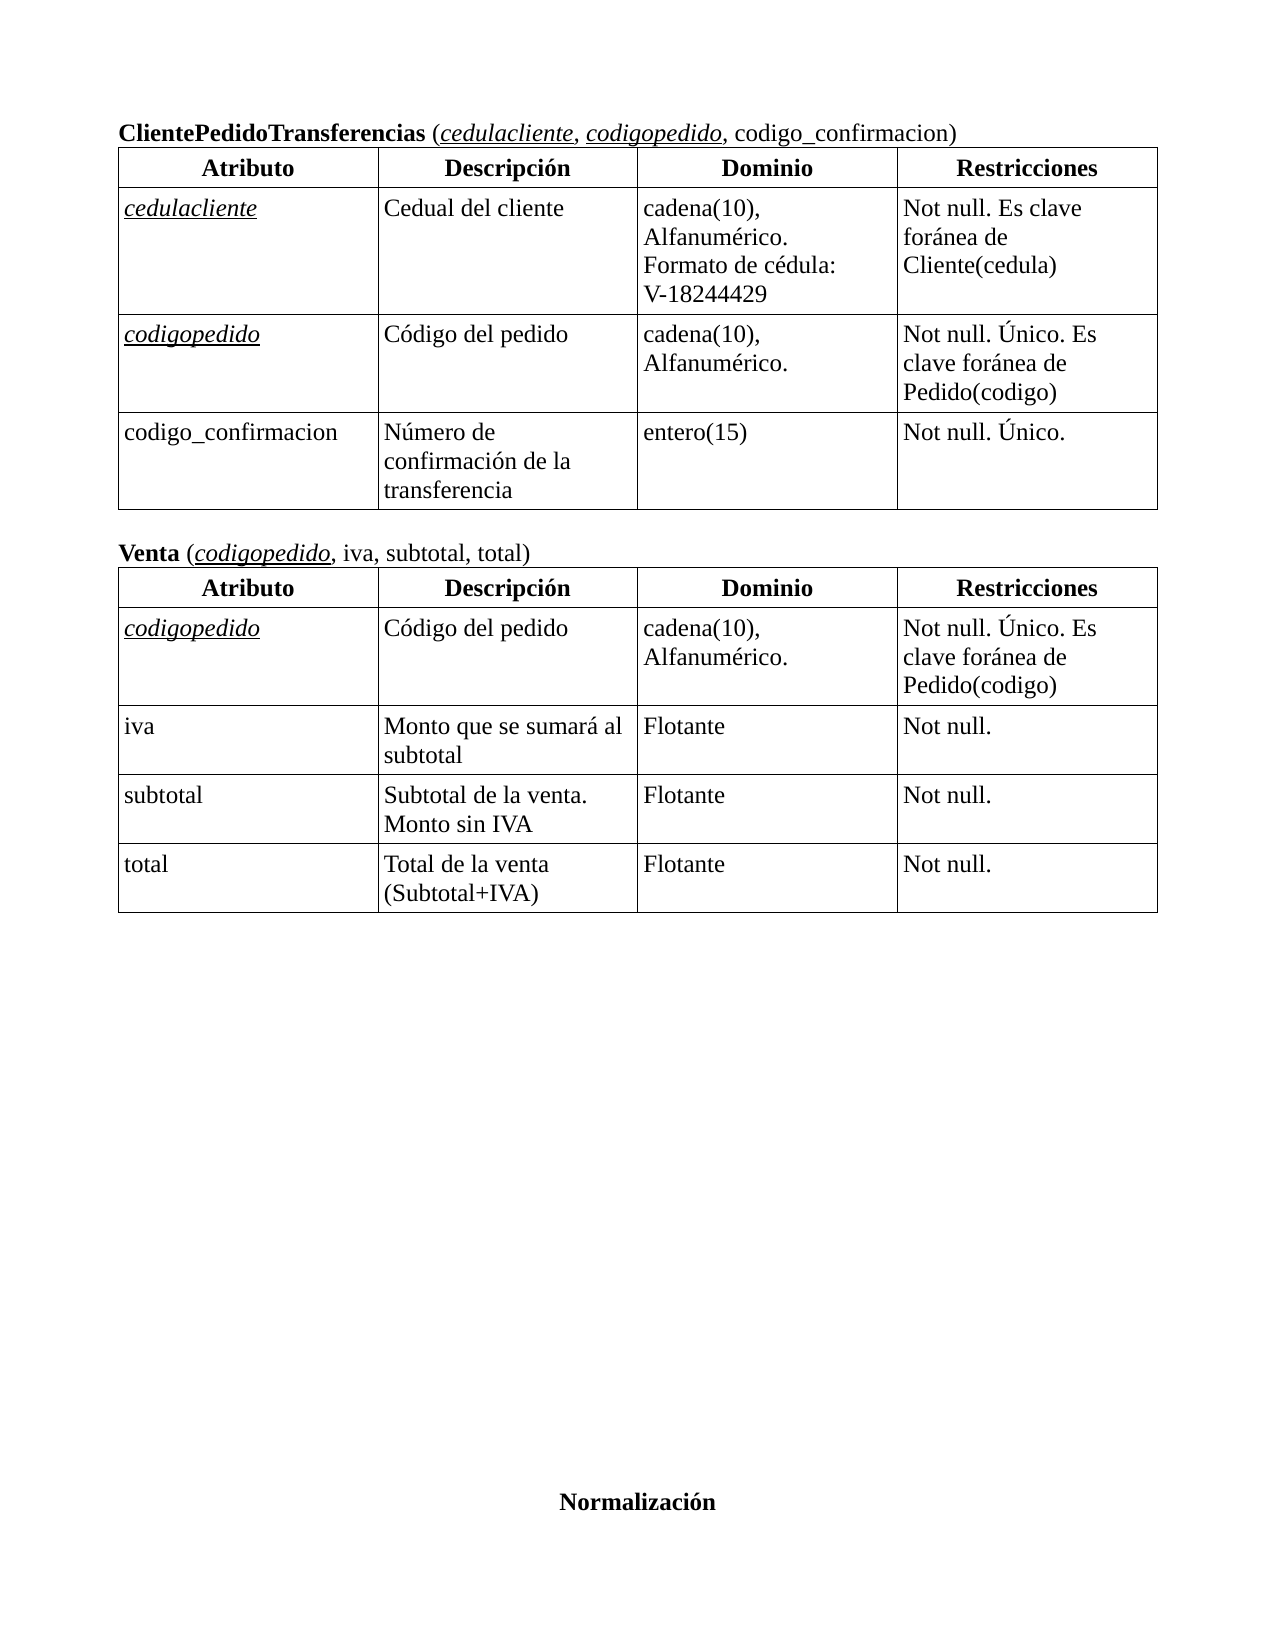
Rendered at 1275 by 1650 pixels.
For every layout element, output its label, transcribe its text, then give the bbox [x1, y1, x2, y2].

table_cell cedulacliente [119, 188, 378, 314]
table_cell Not null. Único. [898, 413, 1157, 509]
table_cell Código del pedido [379, 315, 637, 412]
table_cell entero(15) [638, 413, 897, 509]
table_cell Flotante [638, 775, 897, 843]
table_cell cadena(10), Alfanumérico. Formato de cédula: V-18244429 [638, 188, 897, 314]
table_cell Not null. Único. Es clave foránea de Pedido(codigo) [898, 315, 1157, 412]
table_cell Not null. [898, 706, 1157, 774]
table_cell codigopedido [119, 315, 378, 412]
table_header Descripción [379, 148, 637, 187]
text Venta (codigopedido, iva, subtotal, total) [118, 538, 1157, 567]
table_cell Monto que se sumará al subtotal [379, 706, 637, 774]
table_cell iva [119, 706, 378, 774]
table_cell Not null. [898, 775, 1157, 843]
table_cell Flotante [638, 706, 897, 774]
table_header Restricciones [898, 568, 1157, 607]
table_header Dominio [638, 568, 897, 607]
table_header Restricciones [898, 148, 1157, 187]
text Normalización [118, 1487, 1157, 1516]
table_header Atributo [119, 148, 378, 187]
table_cell Not null. Es clave foránea de Cliente(cedula) [898, 188, 1157, 314]
table_cell total [119, 844, 378, 912]
table_cell Código del pedido [379, 608, 637, 705]
table_cell Not null. [898, 844, 1157, 912]
table_cell subtotal [119, 775, 378, 843]
table_cell Not null. Único. Es clave foránea de Pedido(codigo) [898, 608, 1157, 705]
text ClientePedidoTransferencias (cedulacliente, codigopedido, codigo_confirmacion) [118, 118, 1157, 147]
table_cell Cedual del cliente [379, 188, 637, 314]
table_cell Subtotal de la venta. Monto sin IVA [379, 775, 637, 843]
table_cell cadena(10), Alfanumérico. [638, 315, 897, 412]
table_header Atributo [119, 568, 378, 607]
table_cell codigo_confirmacion [119, 413, 378, 509]
table_header Descripción [379, 568, 637, 607]
table_cell Número de confirmación de la transferencia [379, 413, 637, 509]
table_cell Total de la venta (Subtotal+IVA) [379, 844, 637, 912]
table_cell Flotante [638, 844, 897, 912]
table_cell cadena(10), Alfanumérico. [638, 608, 897, 705]
table_cell codigopedido [119, 608, 378, 705]
table_header Dominio [638, 148, 897, 187]
